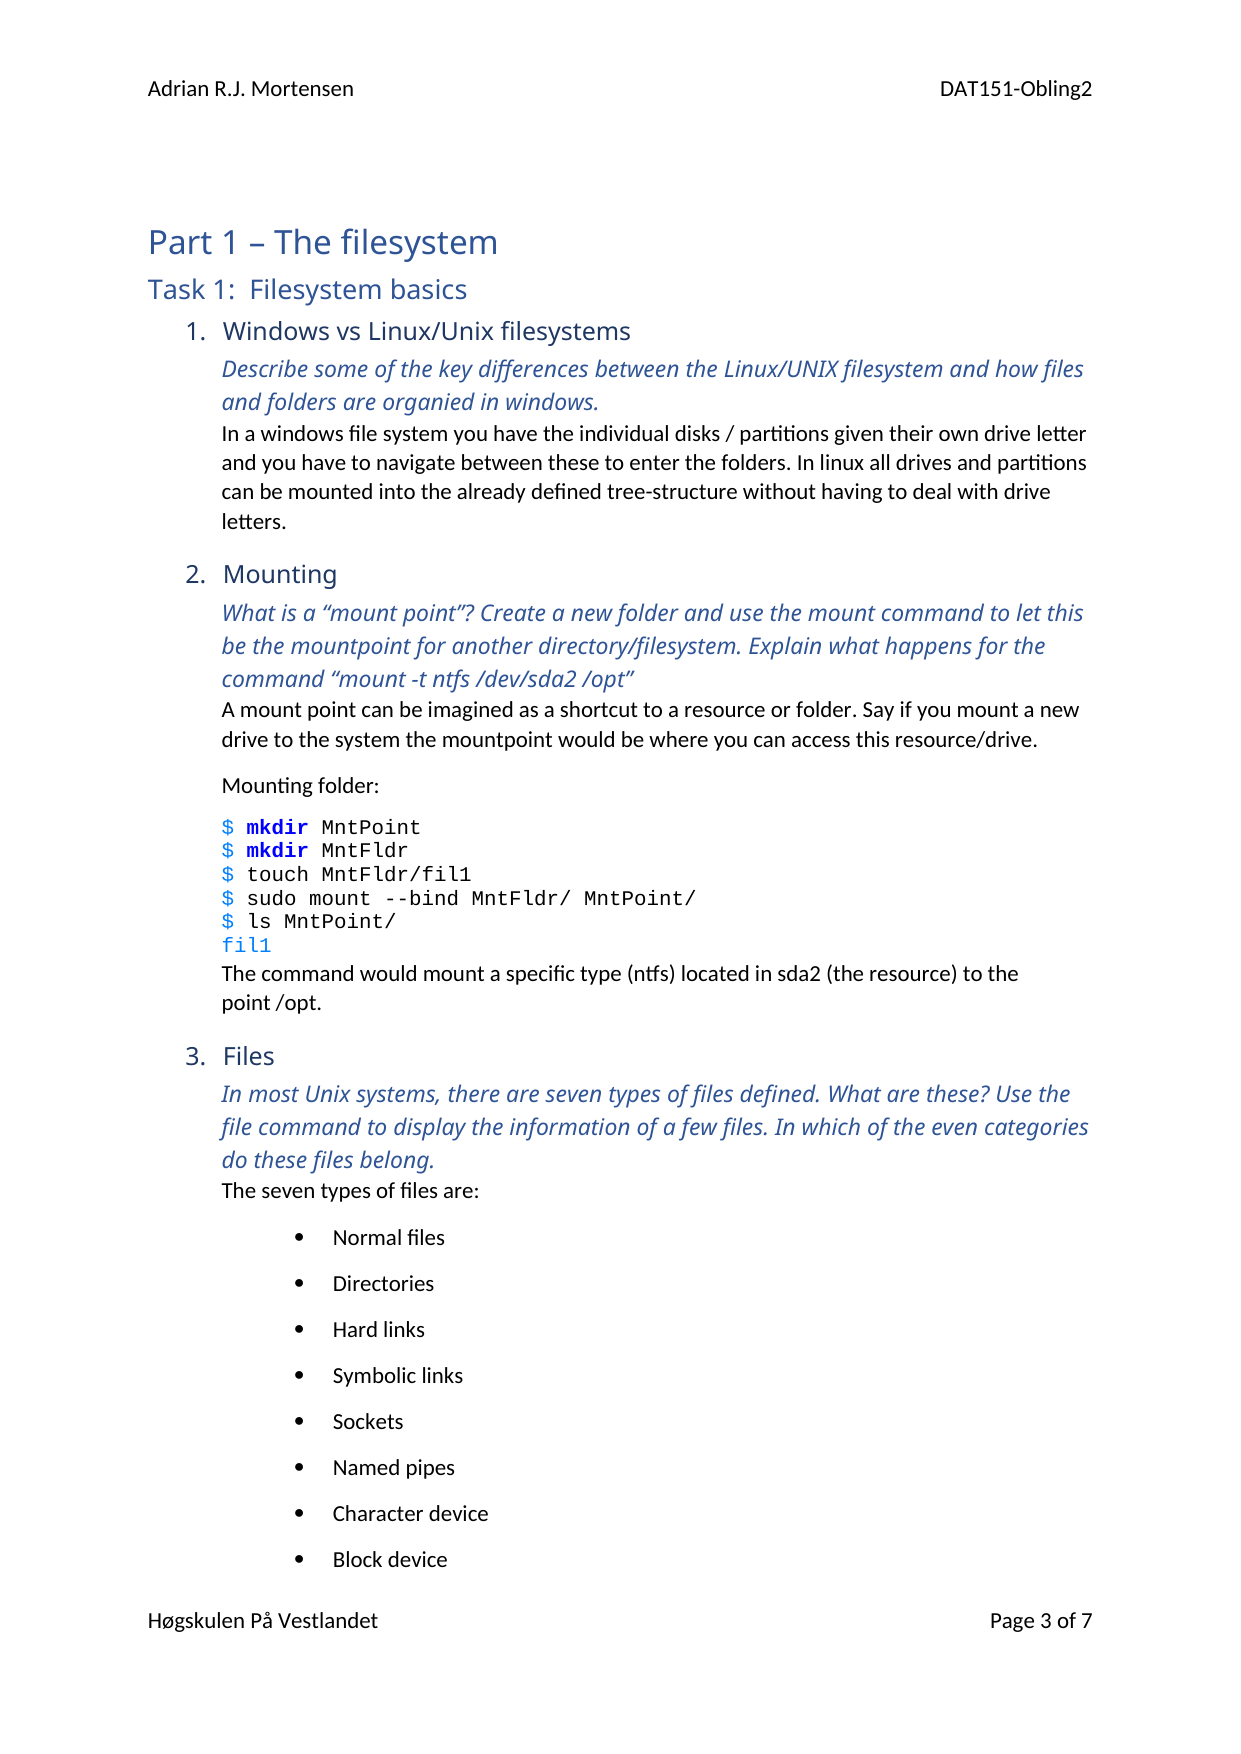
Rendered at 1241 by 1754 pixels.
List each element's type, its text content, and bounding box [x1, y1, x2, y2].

text The command would mount a specific type (ntfs) located in sda2 (the resource) to the point /opt. [221, 959, 1093, 1016]
text fil1 [148, 935, 1093, 959]
list Symbolic links [295, 1361, 1093, 1389]
text Mounting folder: [221, 771, 1093, 799]
text A mount point can be imagined as a shortcut to a resource or folder. Say if you mount a new drive to the system the mountpoint would be where you can access this resource/drive. [221, 695, 1093, 753]
subtitle Task 1: Filesystem basics [148, 270, 1093, 307]
text $ mkdir MntPoint [148, 817, 1093, 841]
list Directories [295, 1269, 1093, 1297]
list Named pipes [295, 1453, 1093, 1481]
text $ ls MntPoint/ [148, 911, 1093, 935]
text $ mkdir MntFldr [148, 841, 1093, 864]
list Hard links [295, 1315, 1093, 1343]
text In a windows file system you have the individual disks / partitions given their own drive letter and you have to navigate between these to enter the folders. In linux all drives and partitions can be mounted into the already defined tree-structure without having to deal with drive letters. [221, 419, 1093, 535]
list Character device [295, 1499, 1093, 1527]
list Windows vs Linux/Unix filesystems [185, 313, 1093, 347]
subtitle Part 1 – The filesystem [148, 219, 1093, 264]
subtitle In most Unix systems, there are seven types of files defined. What are these? Use the file command to display the information of a few files. In which of the even categories do these files belong. [221, 1078, 1093, 1175]
text The seven types of files are: [221, 1177, 1093, 1205]
list Mounting [185, 557, 1093, 591]
list Files [185, 1038, 1093, 1072]
list Sockets [295, 1407, 1093, 1435]
text $ touch MntFldr/fil1 [148, 864, 1093, 888]
list Normal files [295, 1223, 1093, 1251]
subtitle Describe some of the key differences between the Linux/UNIX filesystem and how files and folders are organied in windows. [221, 353, 1093, 417]
text $ sudo mount --bind MntFldr/ MntPoint/ [148, 888, 1093, 911]
subtitle What is a “mount point”? Create a new folder and use the mount command to let this be the mountpoint for another directory/filesystem. Explain what happens for the command “mount -t ntfs /dev/sda2 /opt” [221, 597, 1093, 694]
list Block device [295, 1545, 1093, 1573]
